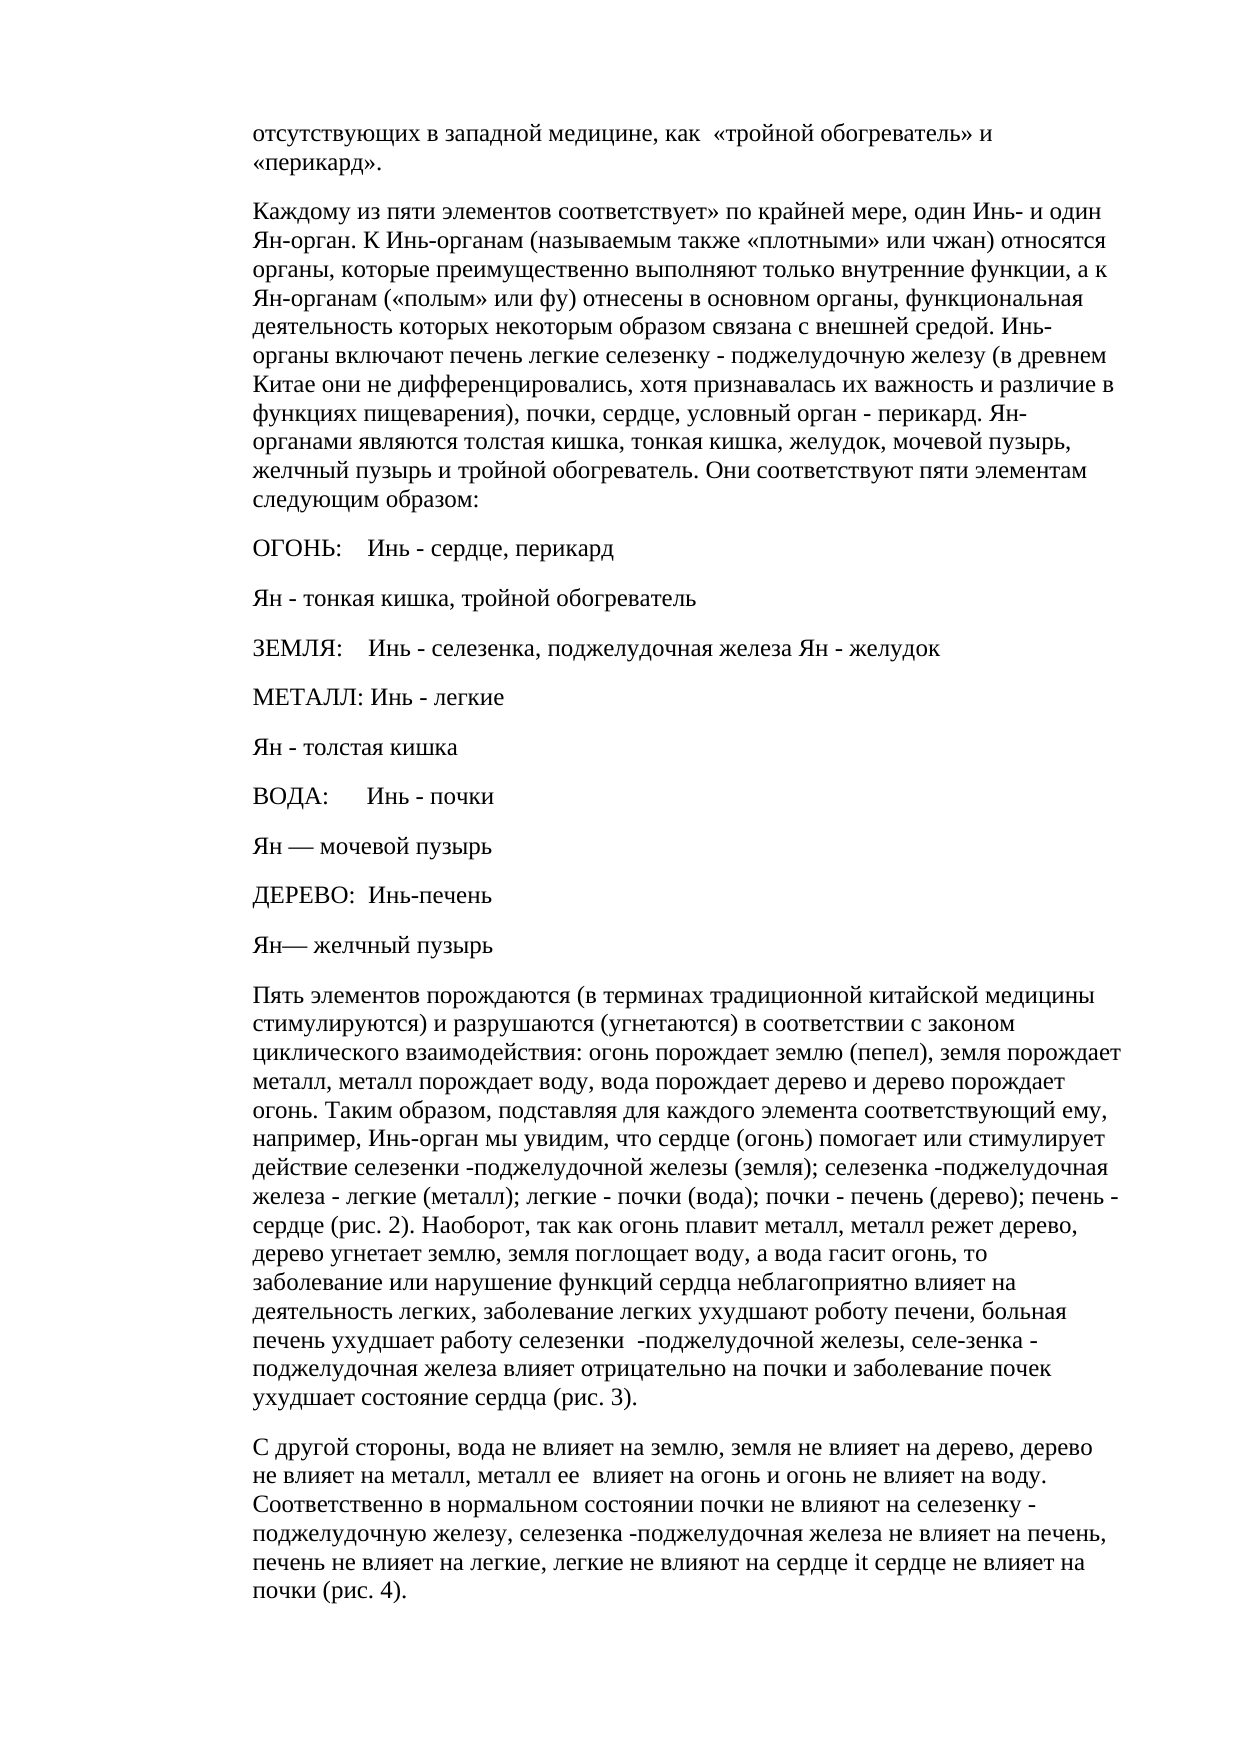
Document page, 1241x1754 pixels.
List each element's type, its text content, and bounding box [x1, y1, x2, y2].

text ДЕРЕВО: Инь-печень [252, 881, 1122, 909]
text отсутствующих в западной медицине, как «тройной обогреватель» и «перикард». [252, 118, 1122, 176]
text ЗЕМЛЯ: Инь - селезенка, поджелудочная железа Ян - желудок [252, 633, 1122, 661]
text МЕТАЛЛ: Инь - легкие [252, 682, 1122, 711]
text С другой стороны, вода не влияет на землю, земля не влияет на дерево, дерево не влияет на металл, металл ее влияет на огонь и огонь не влияет на воду. Соответственно в нормальном состоянии почки не влияют на селезенку -поджелудочную железу, селезенка -поджелудочная железа не влияет на печень, печень не влияет на легкие, легкие не влияют на сердце it сердце не влияет на почки (рис. 4). [252, 1432, 1122, 1604]
text Ян— желчный пузырь [252, 930, 1122, 959]
text Ян — мочевой пузырь [252, 831, 1122, 860]
text Ян - толстая кишка [252, 732, 1122, 761]
text ВОДА: Инь - почки [252, 781, 1122, 810]
text Пять элементов порождаются (в терминах традиционной китайской медицины стимулируются) и разрушаются (угнетаются) в соответствии с законом циклического взаимодействия: огонь порождает землю (пепел), земля порождает металл, металл порождает воду, вода порождает дерево и дерево порождает огонь. Таким образом, подставляя для каждого элемента соответствующий ему, например, Инь-орган мы увидим, что сердце (огонь) помогает или стимулирует действие селезенки -поджелудочной железы (земля); селезенка -поджелудочная железа - легкие (металл); легкие - почки (вода); почки - печень (дерево); печень - сердце (рис. 2). Наоборот, так как огонь плавит металл, металл режет дерево, дерево угнетает землю, земля поглощает воду, а вода гасит огонь, то заболевание или нарушение функций сердца неблагоприятно влияет на деятельность легких, заболевание легких ухудшают роботу печени, больная печень ухудшает работу селезенки -поджелудочной железы, селе-зенка -поджелудочная железа влияет отрицательно на почки и заболевание почек ухудшает состояние сердца (рис. 3). [252, 980, 1122, 1411]
text Каждому из пяти элементов соответствует» по крайней мере, один Инь- и один Ян-орган. К Инь-органам (называемым также «плотными» или чжан) относятся органы, которые преимущественно выполняют только внутренние функции, а к Ян-органам («полым» или фу) отнесены в основном органы, функциональная деятельность которых некоторым образом связана с внешней средой. Инь-органы включают печень легкие селезенку - поджелудочную железу (в древнем Китае они не дифференцировались, хотя признавалась их важность и различие в функциях пищеварения), почки, сердце, условный орган - перикард. Ян-органами являются толстая кишка, тонкая кишка, желудок, мочевой пузырь, желчный пузырь и тройной обогреватель. Они соответствуют пяти элементам следующим образом: [252, 196, 1122, 513]
text ОГОНЬ: Инь - сердце, перикард [252, 533, 1122, 562]
text Ян - тонкая кишка, тройной обогреватель [252, 583, 1122, 612]
